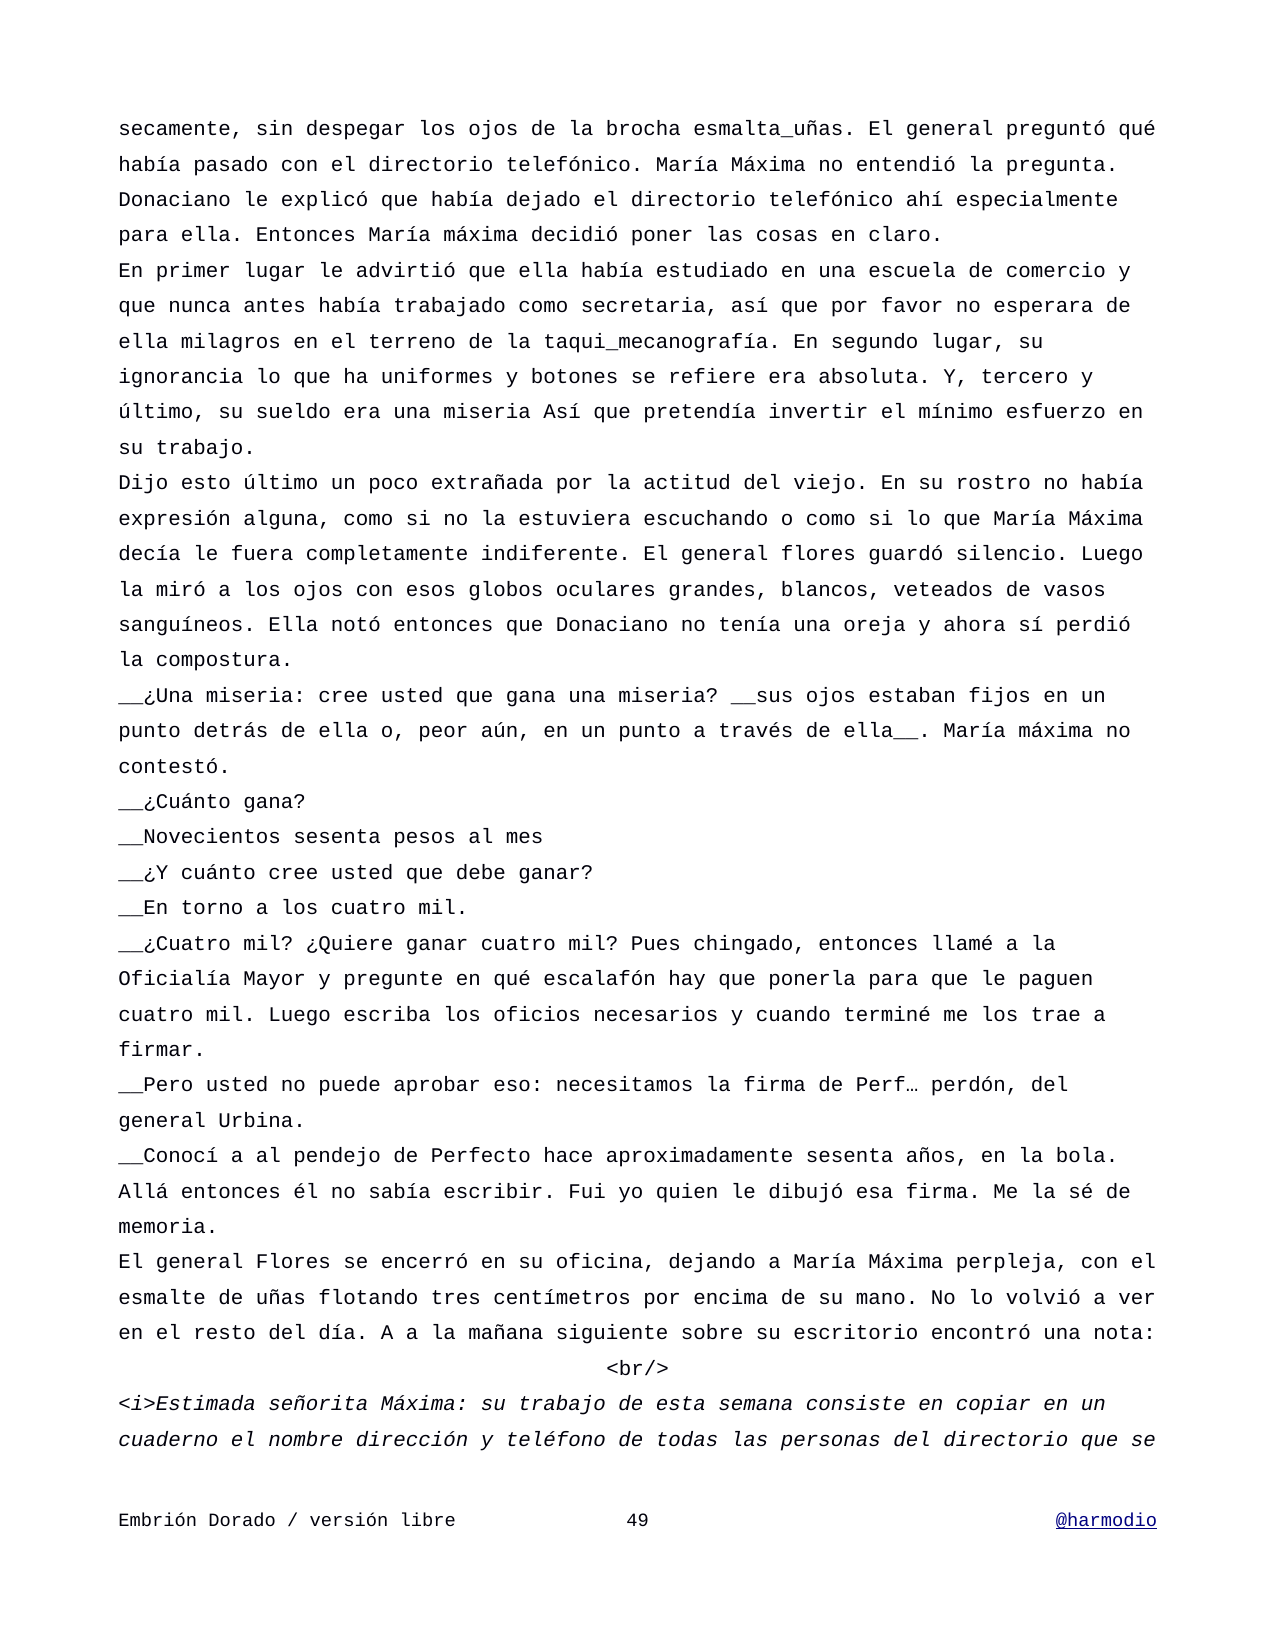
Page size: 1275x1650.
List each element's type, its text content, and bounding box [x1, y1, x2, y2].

text __¿Una miseria: cree usted que gana una miseria? __sus ojos estaban fijos en un punto detrás de ella o, peor aún, en un punto a través de ella__. María máxima no contestó. [118, 685, 1157, 779]
text __¿Y cuánto cree usted que debe ganar? [118, 862, 1157, 886]
text Dijo esto último un poco extrañada por la actitud del viejo. En su rostro no había expresión alguna, como si no la estuviera escuchando o como si lo que María Máxima decía le fuera completamente indiferente. El general flores guardó silencio. Luego la miró a los ojos con esos globos oculares grandes, blancos, veteados de vasos sanguíneos. Ella notó entonces que Donaciano no tenía una oreja y ahora sí perdió la compostura. [118, 472, 1157, 673]
text secamente, sin despegar los ojos de la brocha esmalta_uñas. El general preguntó qué había pasado con el directorio telefónico. María Máxima no entendió la pregunta. Donaciano le explicó que había dejado el directorio telefónico ahí especialmente para ella. Entonces María máxima decidió poner las cosas en claro. [118, 118, 1157, 248]
text El general Flores se encerró en su oficina, dejando a María Máxima perpleja, con el esmalte de uñas flotando tres centímetros por encima de su mano. No lo volvió a ver en el resto del día. A a la mañana siguiente sobre su escritorio encontró una nota: [118, 1251, 1157, 1346]
text <br/> [118, 1358, 1157, 1381]
text __Novecientos sesenta pesos al mes [118, 826, 1157, 850]
text __En torno a los cuatro mil. [118, 897, 1157, 921]
text <i>Estimada señorita Máxima: su trabajo de esta semana consiste en copiar en un cuaderno el nombre dirección y teléfono de todas las personas del directorio que se [118, 1393, 1157, 1452]
text En primer lugar le advirtió que ella había estudiado en una escuela de comercio y que nunca antes había trabajado como secretaria, así que por favor no esperara de ella milagros en el terreno de la taqui_mecanografía. En segundo lugar, su ignorancia lo que ha uniformes y botones se refiere era absoluta. Y, tercero y último, su sueldo era una miseria Así que pretendía invertir el mínimo esfuerzo en su trabajo. [118, 260, 1157, 461]
text __¿Cuánto gana? [118, 791, 1157, 815]
text __Pero usted no puede aprobar eso: necesitamos la firma de Perf… perdón, del general Urbina. [118, 1074, 1157, 1133]
text __Conocí a al pendejo de Perfecto hace aproximadamente sesenta años, en la bola. Allá entonces él no sabía escribir. Fui yo quien le dibujó esa firma. Me la sé de memoria. [118, 1145, 1157, 1240]
text __¿Cuatro mil? ¿Quiere ganar cuatro mil? Pues chingado, entonces llamé a la Oficialía Mayor y pregunte en qué escalafón hay que ponerla para que le paguen cuatro mil. Luego escriba los oficios necesarios y cuando terminé me los trae a firmar. [118, 933, 1157, 1063]
